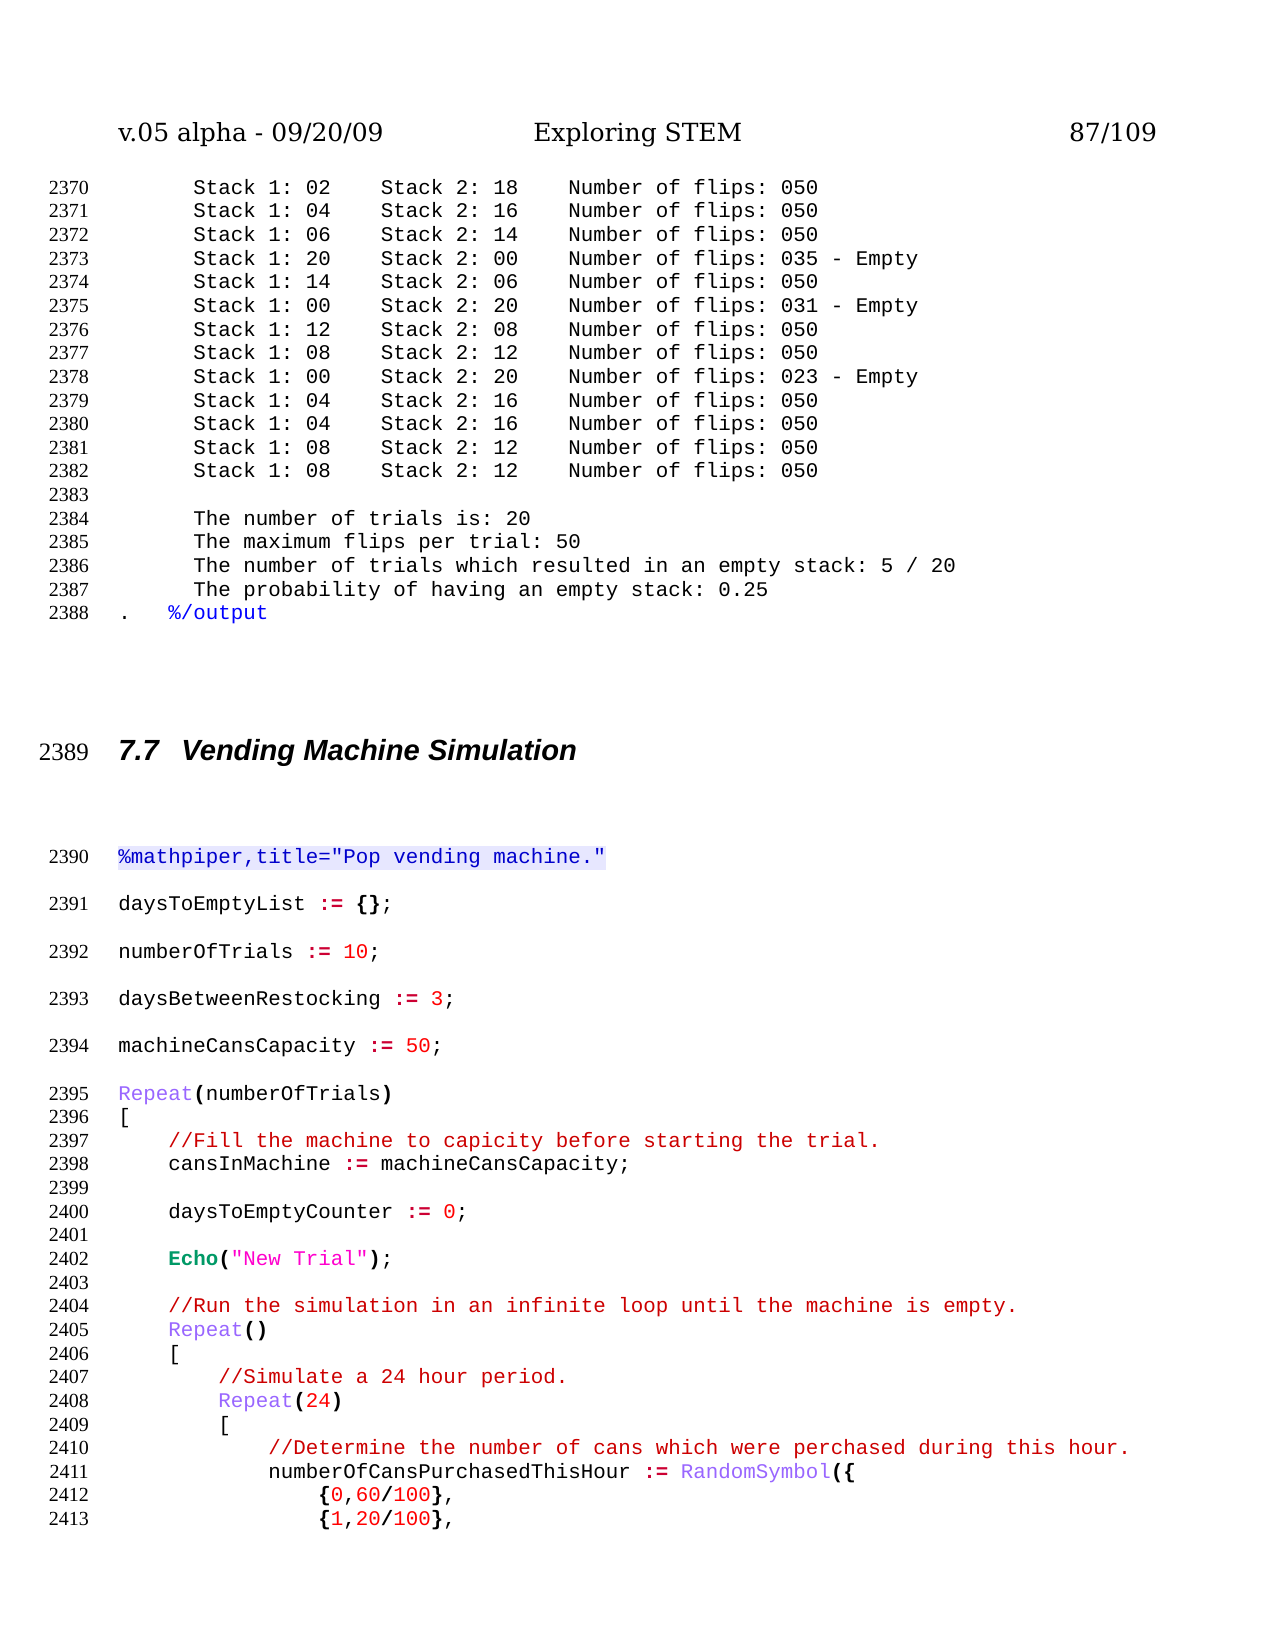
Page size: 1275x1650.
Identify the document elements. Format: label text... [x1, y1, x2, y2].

text The number of trials which resulted in an empty stack: 5 / 20 [118, 555, 1157, 579]
text daysToEmptyCounter := 0; [118, 1201, 1157, 1224]
text Stack 1: 06 Stack 2: 14 Number of flips: 050 [118, 224, 1157, 248]
text daysToEmptyList := {}; [118, 893, 1157, 917]
text //Determine the number of cans which were perchased during this hour. [118, 1437, 1157, 1461]
text numberOfTrials := 10; [118, 941, 1157, 964]
text {1,20/100}, [118, 1508, 1157, 1532]
text Stack 1: 00 Stack 2: 20 Number of flips: 023 - Empty [118, 366, 1157, 389]
text daysBetweenRestocking := 3; [118, 988, 1157, 1012]
text //Run the simulation in an infinite loop until the machine is empty. [118, 1295, 1157, 1319]
text Stack 1: 20 Stack 2: 00 Number of flips: 035 - Empty [118, 248, 1157, 271]
text Stack 1: 02 Stack 2: 18 Number of flips: 050 [118, 177, 1157, 200]
text Stack 1: 04 Stack 2: 16 Number of flips: 050 [118, 413, 1157, 437]
text {0,60/100}, [118, 1484, 1157, 1508]
text Repeat(numberOfTrials) [118, 1082, 1157, 1106]
text Echo("New Trial"); [118, 1248, 1157, 1272]
text Repeat(24) [118, 1390, 1157, 1413]
text The maximum flips per trial: 50 [118, 531, 1157, 555]
text Stack 1: 08 Stack 2: 12 Number of flips: 050 [118, 437, 1157, 461]
text [ [118, 1413, 1157, 1437]
text Repeat() [118, 1319, 1157, 1343]
text Stack 1: 14 Stack 2: 06 Number of flips: 050 [118, 271, 1157, 295]
text Stack 1: 08 Stack 2: 12 Number of flips: 050 [118, 342, 1157, 366]
text Stack 1: 08 Stack 2: 12 Number of flips: 050 [118, 461, 1157, 484]
text The number of trials is: 20 [118, 508, 1157, 531]
text //Simulate a 24 hour period. [118, 1366, 1157, 1390]
text Stack 1: 00 Stack 2: 20 Number of flips: 031 - Empty [118, 295, 1157, 319]
text numberOfCansPurchasedThisHour := RandomSymbol({ [118, 1461, 1157, 1484]
text . %/output [118, 602, 1157, 626]
text Stack 1: 12 Stack 2: 08 Number of flips: 050 [118, 319, 1157, 342]
text The probability of having an empty stack: 0.25 [118, 579, 1157, 602]
text Stack 1: 04 Stack 2: 16 Number of flips: 050 [118, 200, 1157, 224]
text [ [118, 1343, 1157, 1366]
text %mathpiper,title="Pop vending machine." [118, 846, 1157, 870]
subtitle Vending Machine Simulation [118, 733, 1157, 766]
text //Fill the machine to capicity before starting the trial. [118, 1130, 1157, 1153]
text machineCansCapacity := 50; [118, 1035, 1157, 1059]
text cansInMachine := machineCansCapacity; [118, 1153, 1157, 1177]
text Stack 1: 04 Stack 2: 16 Number of flips: 050 [118, 389, 1157, 413]
text [ [118, 1106, 1157, 1130]
